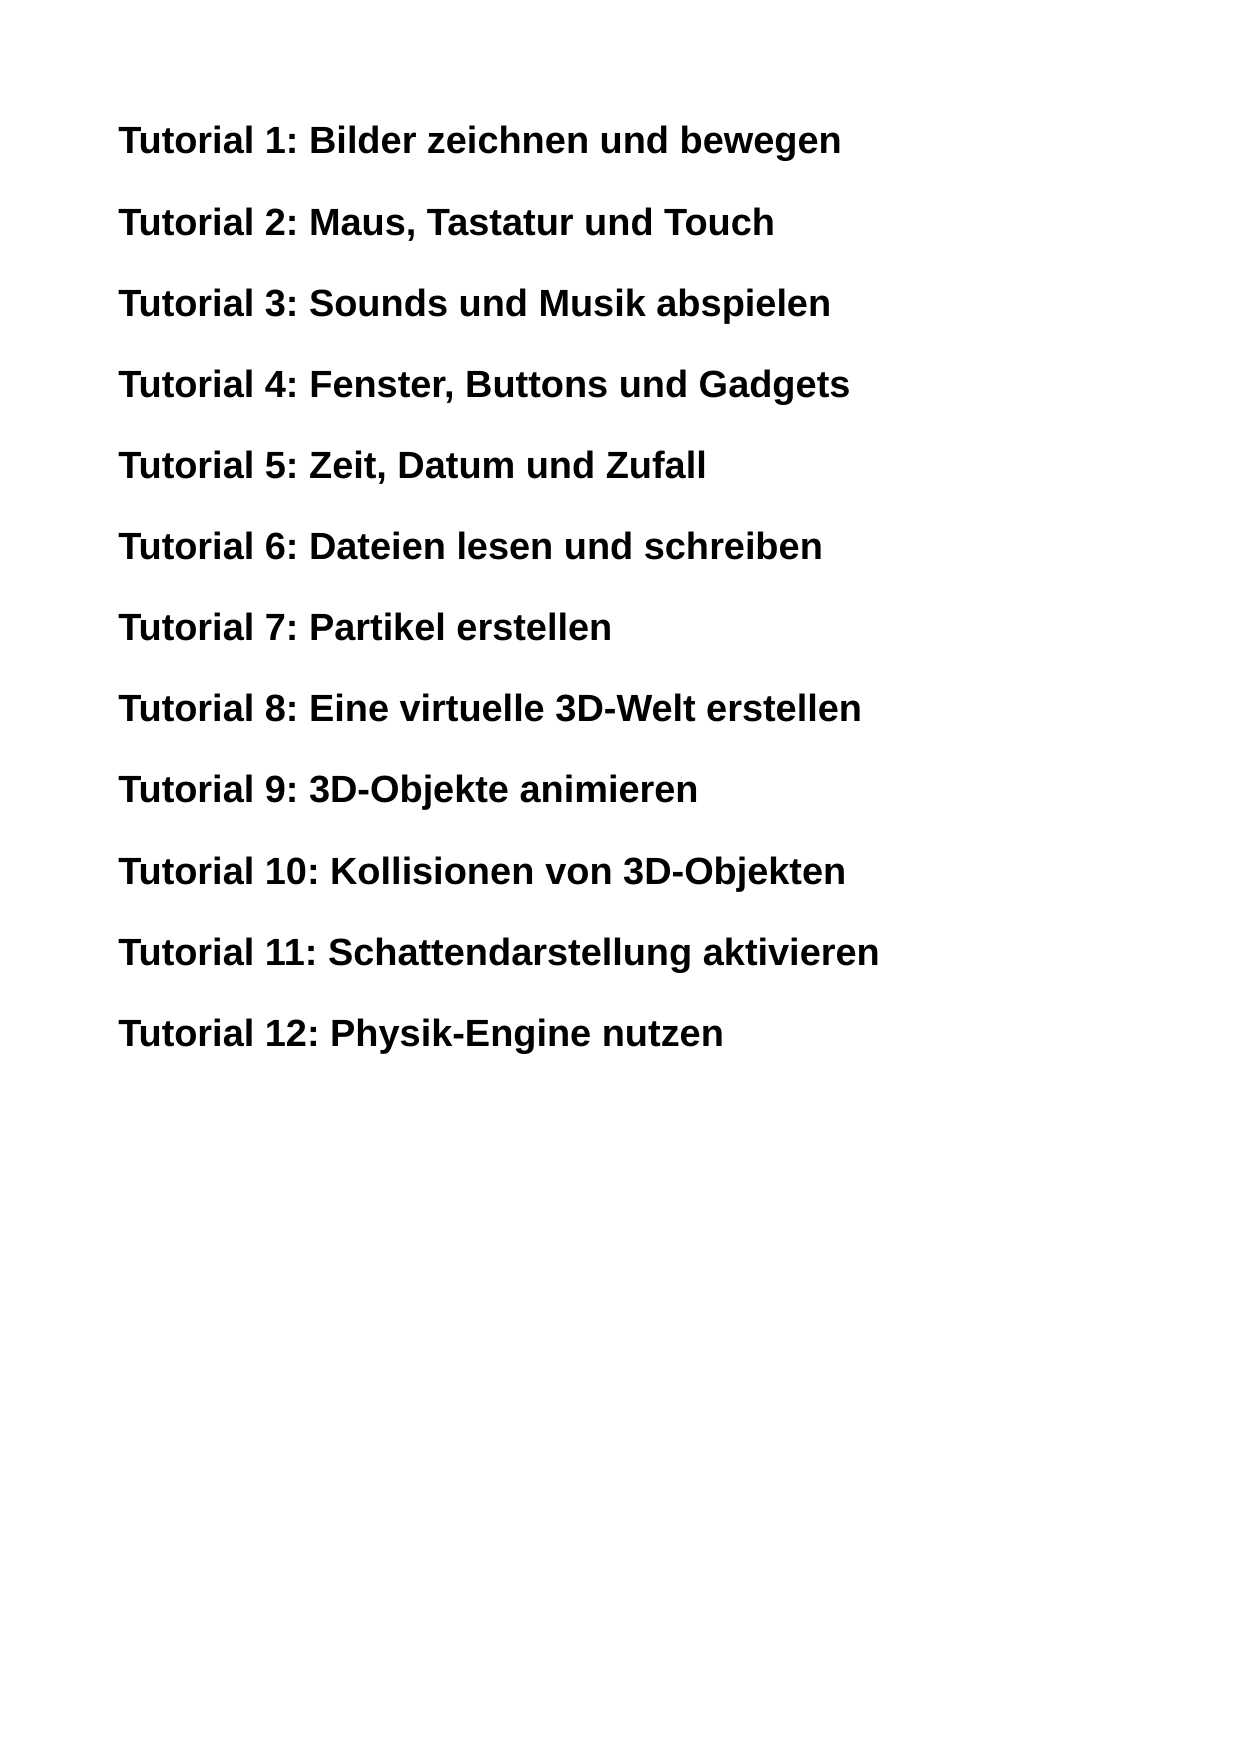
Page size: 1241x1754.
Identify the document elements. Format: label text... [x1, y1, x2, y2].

subtitle Tutorial 11: Schattendarstellung aktivieren [118, 929, 1122, 973]
subtitle Tutorial 12: Physik-Engine nutzen [118, 1011, 1122, 1054]
subtitle Tutorial 2: Maus, Tastatur und Touch [118, 199, 1122, 243]
subtitle Tutorial 7: Partikel erstellen [118, 605, 1122, 649]
subtitle Tutorial 9: 3D-Objekte animieren [118, 767, 1122, 811]
subtitle Tutorial 1: Bilder zeichnen und bewegen [118, 118, 1122, 162]
subtitle Tutorial 6: Dateien lesen und schreiben [118, 524, 1122, 567]
subtitle Tutorial 3: Sounds und Musik abspielen [118, 280, 1122, 324]
subtitle Tutorial 4: Fenster, Buttons und Gadgets [118, 362, 1122, 405]
subtitle Tutorial 5: Zeit, Datum und Zufall [118, 443, 1122, 486]
subtitle Tutorial 10: Kollisionen von 3D-Objekten [118, 848, 1122, 892]
subtitle Tutorial 8: Eine virtuelle 3D-Welt erstellen [118, 686, 1122, 730]
